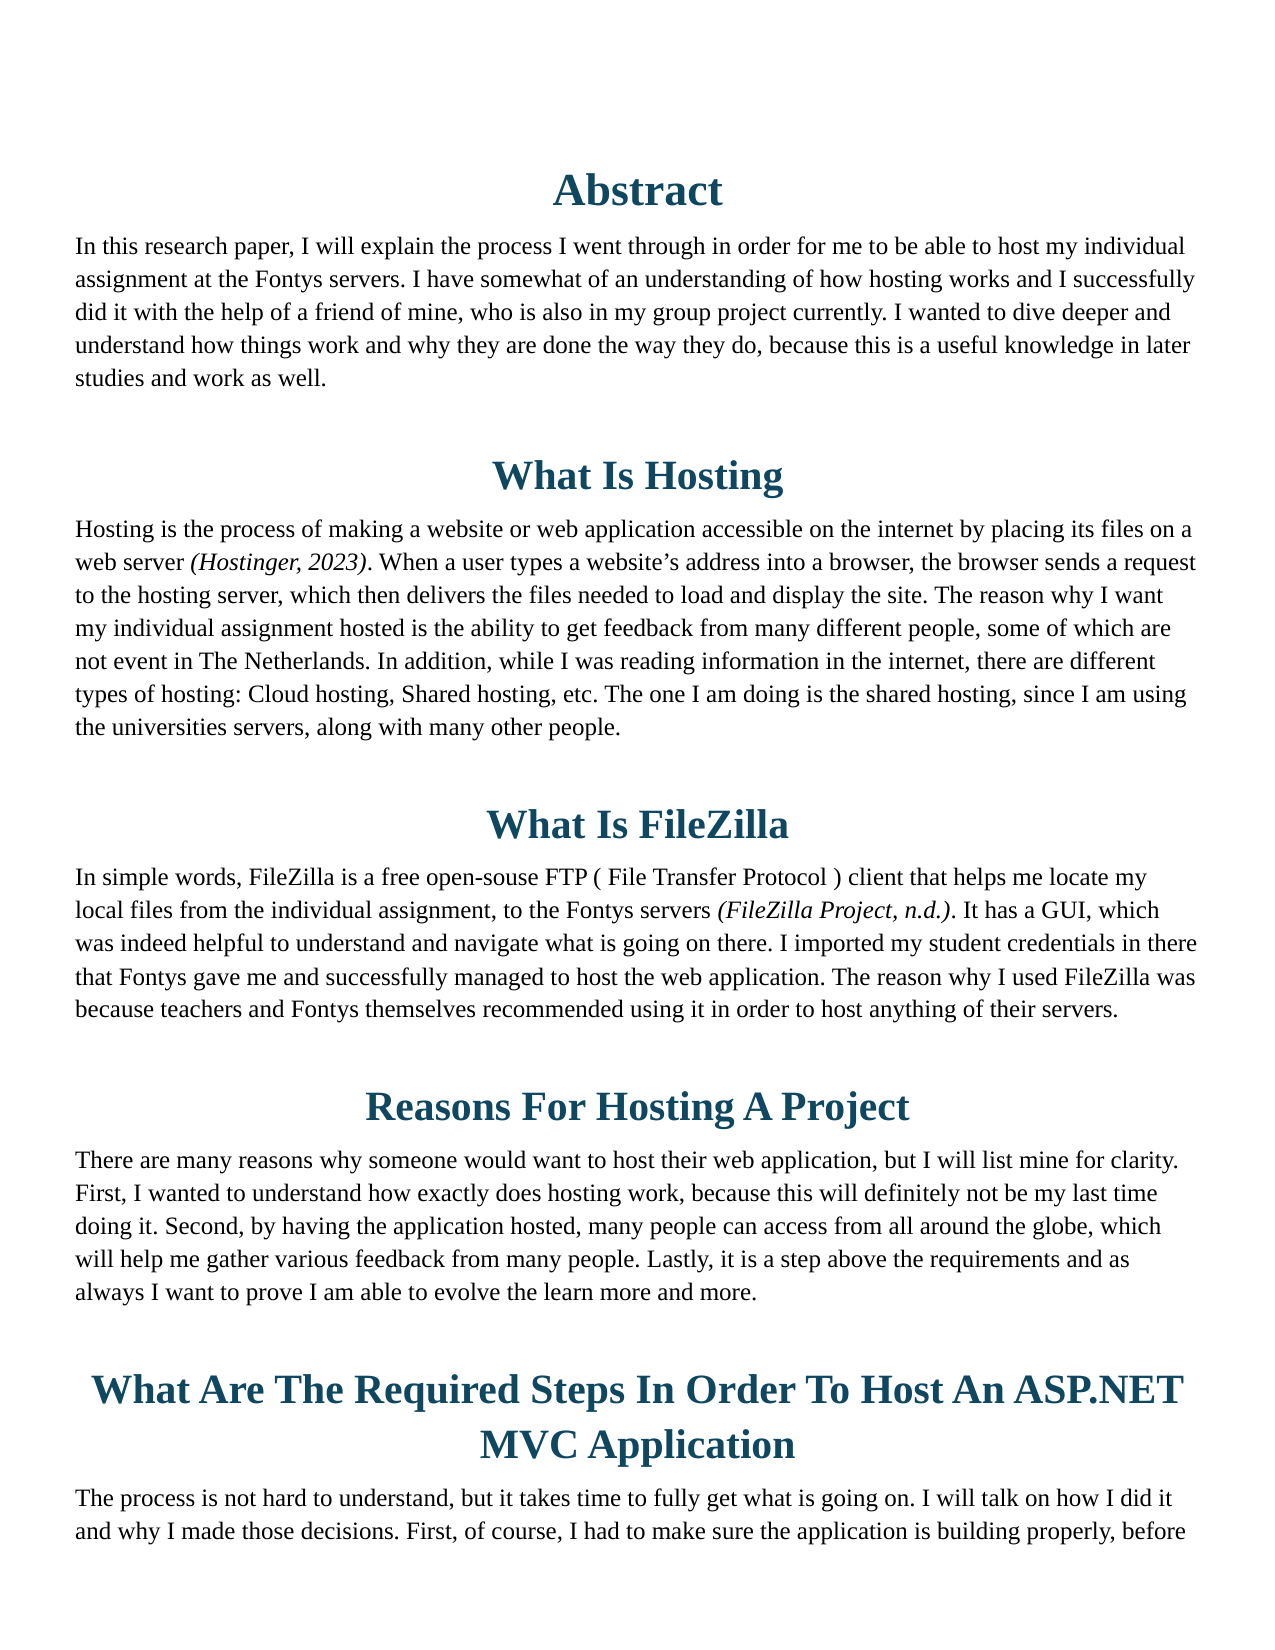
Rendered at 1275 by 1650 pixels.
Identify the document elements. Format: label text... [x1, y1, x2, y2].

subtitle What Is FileZilla [75, 799, 1200, 847]
subtitle What Is Hosting [75, 450, 1200, 498]
text There are many reasons why someone would want to host their web application, but I will list mine for clarity. First, I wanted to understand how exactly does hosting work, because this will definitely not be my last time doing it. Second, by having the application hosted, many people can access from all around the globe, which will help me gather various feedback from many people. Lastly, it is a step above the requirements and as always I want to prove I am able to evolve the learn more and more. [75, 1145, 1200, 1306]
text In this research paper, I will explain the process I went through in order for me to be able to host my individual assignment at the Fontys servers. I have somewhat of an understanding of how hosting works and I successfully did it with the help of a friend of mine, who is also in my group project currently. I wanted to dive deeper and understand how things work and why they are done the way they do, because this is a useful knowledge in later studies and work as well. [75, 231, 1200, 392]
subtitle Reasons For Hosting A Project [75, 1082, 1200, 1130]
text In simple words, FileZilla is a free open-souse FTP ( File Transfer Protocol ) client that helps me locate my local files from the individual assignment, to the Fontys servers (FileZilla Project, n.d.). It has a GUI, which was indeed helpful to understand and navigate what is going on there. I imported my student credentials in there that Fontys gave me and successfully managed to host the web application. The reason why I used FileZilla was because teachers and Fontys themselves recommended using it in order to host anything of their servers. [75, 862, 1200, 1023]
subtitle What Are The Required Steps In Order To Host An ASP.NET MVC Application [75, 1364, 1200, 1467]
text The process is not hard to understand, but it takes time to fully get what is going on. I will talk on how I did it and why I made those decisions. First, of course, I had to make sure the application is building properly, before [75, 1483, 1200, 1545]
subtitle Abstract [75, 162, 1200, 215]
text Hosting is the process of making a website or web application accessible on the internet by placing its files on a web server (Hostinger, 2023). When a user types a website’s address into a browser, the browser sends a request to the hosting server, which then delivers the files needed to load and display the site. The reason why I want my individual assignment hosted is the ability to get feedback from many different people, some of which are not event in The Netherlands. In addition, while I was reading information in the internet, there are different types of hosting: Cloud hosting, Shared hosting, etc. The one I am doing is the shared hosting, since I am using the universities servers, along with many other people. [75, 514, 1200, 741]
